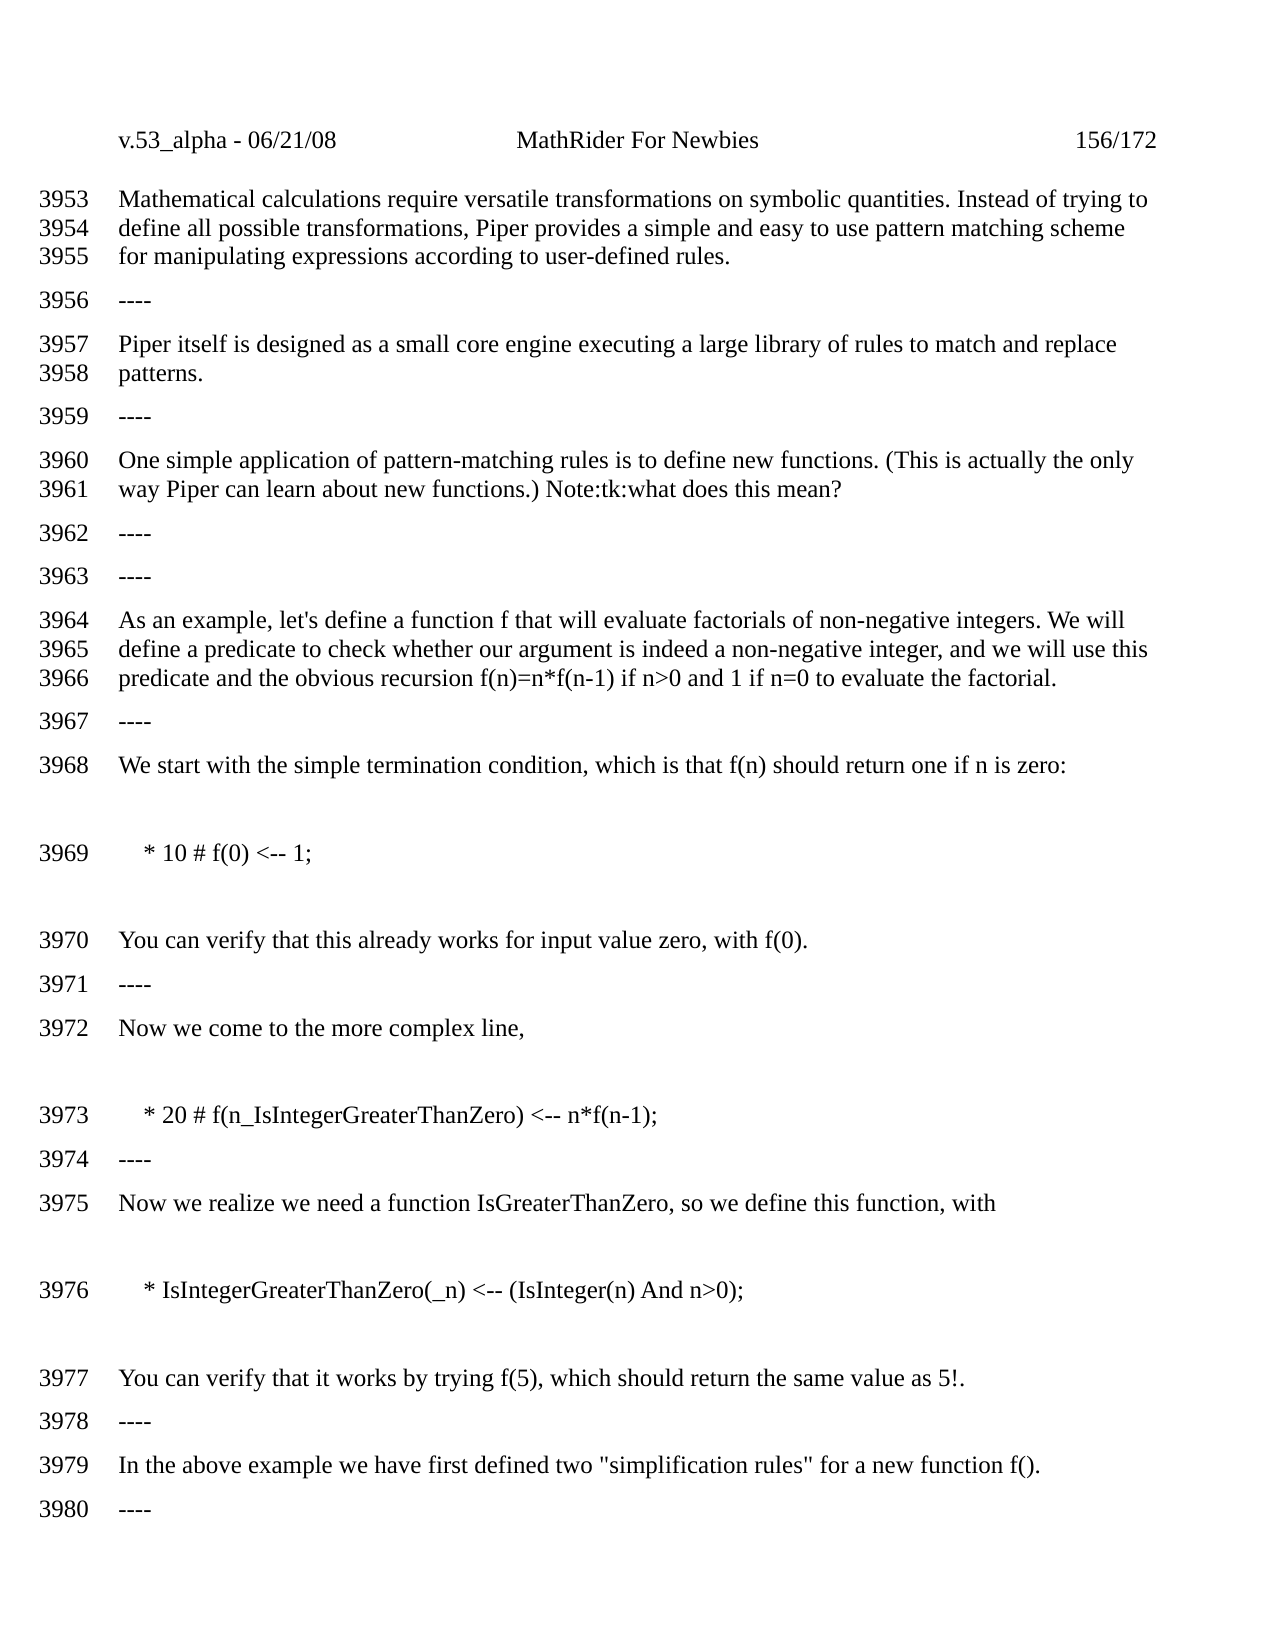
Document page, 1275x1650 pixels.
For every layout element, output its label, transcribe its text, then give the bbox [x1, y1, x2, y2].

text Now we realize we need a function IsGreaterThanZero, so we define this function, with [118, 1188, 1157, 1216]
text * 20 # f(n_IsIntegerGreaterThanZero) <-- n*f(n-1); [118, 1100, 1157, 1129]
text One simple application of pattern-matching rules is to define new functions. (This is actually the only way Piper can learn about new functions.) Note:tk:what does this mean? [118, 445, 1157, 503]
text ---- [118, 401, 1157, 430]
text Mathematical calculations require versatile transformations on symbolic quantities. Instead of trying to define all possible transformations, Piper provides a simple and easy to use pattern matching scheme for manipulating expressions according to user-defined rules. [118, 184, 1157, 270]
text ---- [118, 706, 1157, 735]
text ---- [118, 285, 1157, 314]
text ---- [118, 969, 1157, 998]
text * 10 # f(0) <-- 1; [118, 838, 1157, 866]
text Piper itself is designed as a small core engine executing a large library of rules to match and replace patterns. [118, 329, 1157, 386]
text ---- [118, 1406, 1157, 1435]
text ---- [118, 518, 1157, 546]
text In the above example we have first defined two "simplification rules" for a new function f(). [118, 1450, 1157, 1479]
text You can verify that this already works for input value zero, with f(0). [118, 925, 1157, 954]
text ---- [118, 561, 1157, 590]
text Now we come to the more complex line, [118, 1013, 1157, 1041]
text You can verify that it works by trying f(5), which should return the same value as 5!. [118, 1363, 1157, 1391]
text As an example, let's define a function f that will evaluate factorials of non-negative integers. We will define a predicate to check whether our argument is indeed a non-negative integer, and we will use this predicate and the obvious recursion f(n)=n*f(n-1) if n>0 and 1 if n=0 to evaluate the factorial. [118, 605, 1157, 691]
text ---- [118, 1494, 1157, 1523]
text We start with the simple termination condition, which is that f(n) should return one if n is zero: [118, 750, 1157, 779]
text ---- [118, 1144, 1157, 1173]
text * IsIntegerGreaterThanZero(_n) <-- (IsInteger(n) And n>0); [118, 1275, 1157, 1304]
